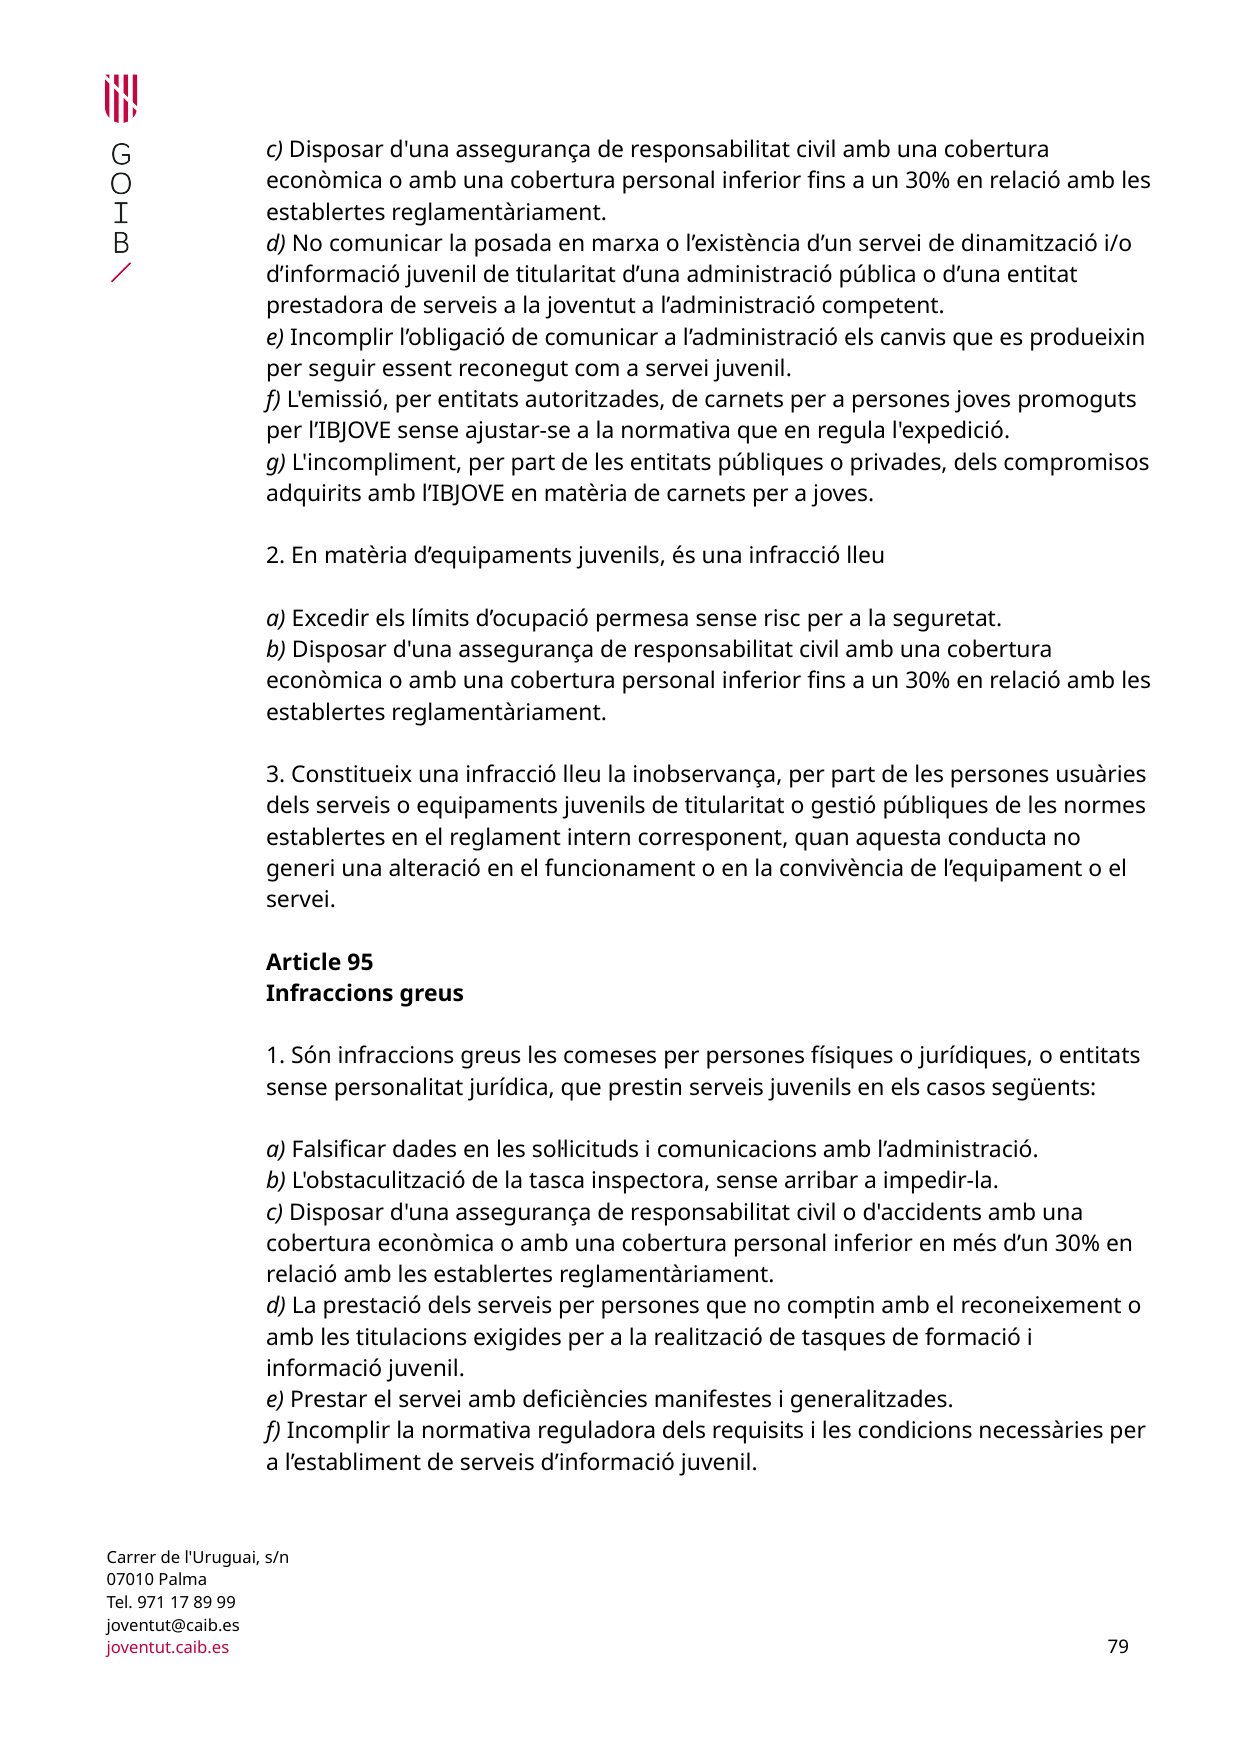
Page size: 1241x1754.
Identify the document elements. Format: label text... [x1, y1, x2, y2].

text d) La prestació dels serveis per persones que no comptin amb el reconeixement o amb les titulacions exigides per a la realització de tasques de formació i informació juvenil. [266, 1289, 1152, 1383]
text 1. Són infraccions greus les comeses per persones físiques o jurídiques, o entitats sense personalitat jurídica, que prestin serveis juvenils en els casos següents: [266, 1039, 1152, 1102]
text a) Falsificar dades en les sol·licituds i comunicacions amb l’administració. [266, 1133, 1152, 1164]
text f) L'emissió, per entitats autoritzades, de carnets per a persones joves promoguts per l’IBJOVE sense ajustar-se a la normativa que en regula l'expedició. [266, 383, 1152, 445]
text d) No comunicar la posada en marxa o l’existència d’un servei de dinamització i/o d’informació juvenil de titularitat d’una administració pública o d’una entitat prestadora de serveis a la joventut a l’administració competent. [266, 227, 1152, 320]
text e) Prestar el servei amb deficiències manifestes i generalitzades. [266, 1383, 1152, 1414]
text 2. En matèria d’equipaments juvenils, és una infracció lleu [266, 539, 1152, 570]
text c) Disposar d'una assegurança de responsabilitat civil o d'accidents amb una cobertura econòmica o amb una cobertura personal inferior en més d’un 30% en relació amb les establertes reglamentàriament. [266, 1195, 1152, 1289]
text g) L'incompliment, per part de les entitats públiques o privades, dels compromisos adquirits amb l’IBJOVE en matèria de carnets per a joves. [266, 445, 1152, 508]
text a) Excedir els límits d’ocupació permesa sense risc per a la seguretat. [266, 602, 1152, 633]
text 3. Constitueix una infracció lleu la inobservança, per part de les persones usuàries dels serveis o equipaments juvenils de titularitat o gestió públiques de les normes establertes en el reglament intern corresponent, quan aquesta conducta no generi una alteració en el funcionament o en la convivència de l’equipament o el servei. [266, 758, 1152, 914]
text Infraccions greus [266, 977, 1152, 1008]
text b) Disposar d'una assegurança de responsabilitat civil amb una cobertura econòmica o amb una cobertura personal inferior fins a un 30% en relació amb les establertes reglamentàriament. [266, 633, 1152, 727]
text f) Incomplir la normativa reguladora dels requisits i les condicions necessàries per a l’establiment de serveis d’informació juvenil. [266, 1414, 1152, 1477]
picture [76, 51, 166, 313]
text Article 95 [266, 945, 1152, 977]
text c) Disposar d'una assegurança de responsabilitat civil amb una cobertura econòmica o amb una cobertura personal inferior fins a un 30% en relació amb les establertes reglamentàriament. [266, 133, 1152, 227]
text e) Incomplir l’obligació de comunicar a l’administració els canvis que es produeixin per seguir essent reconegut com a servei juvenil. [266, 320, 1152, 383]
text b) L'obstaculització de la tasca inspectora, sense arribar a impedir-la. [266, 1164, 1152, 1195]
